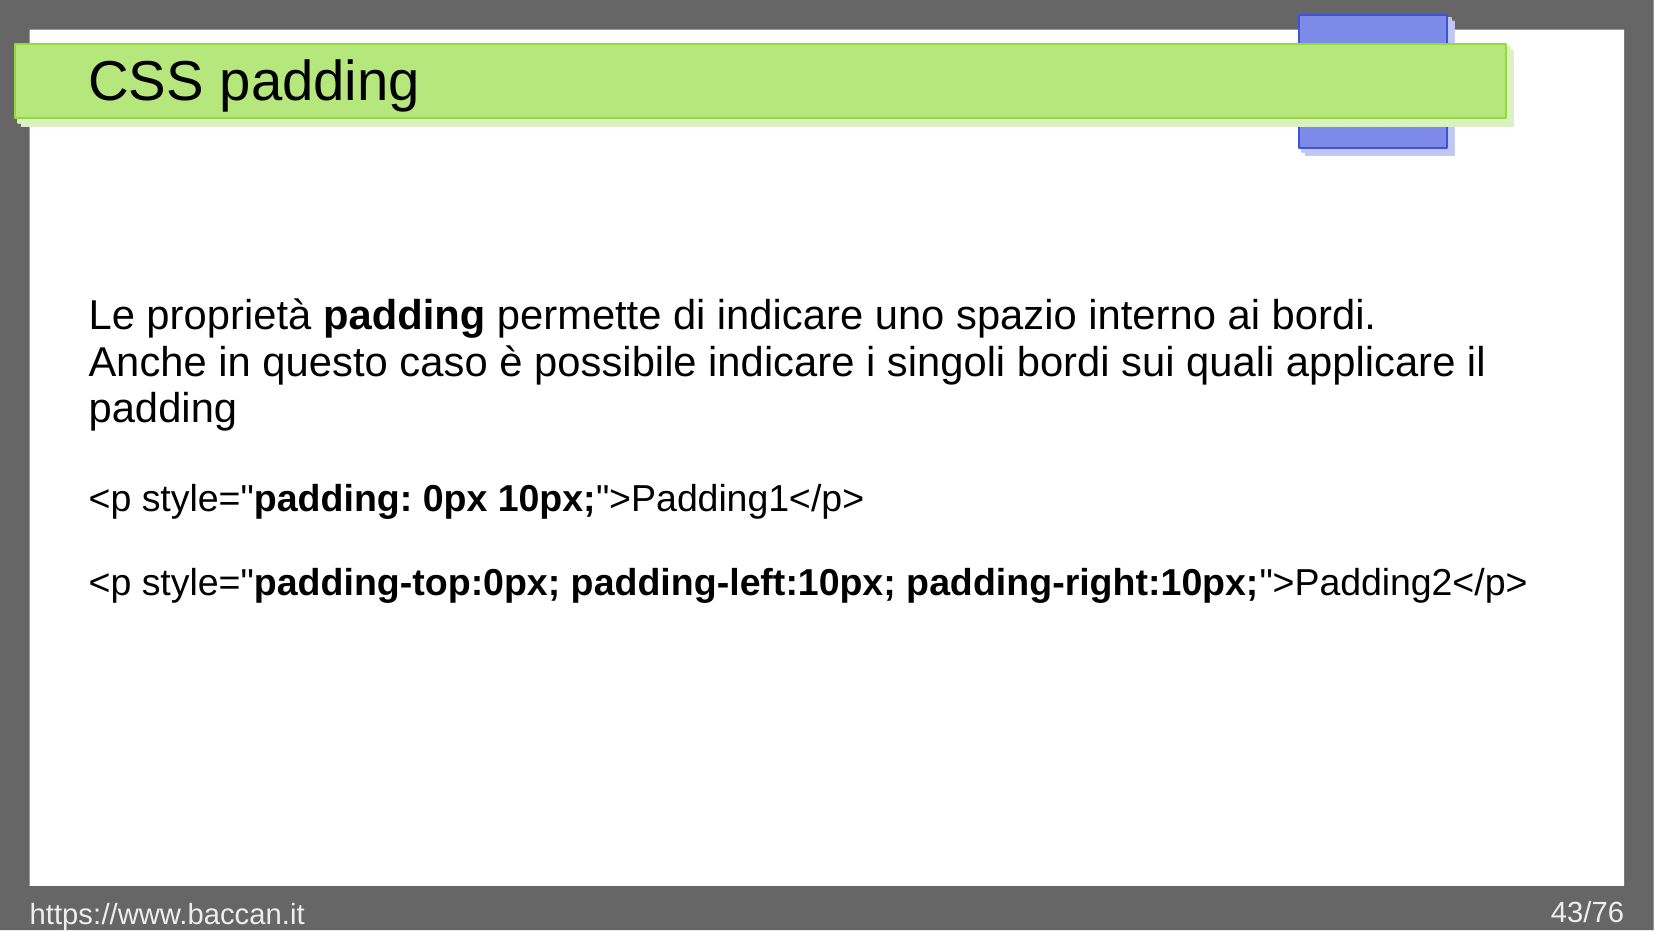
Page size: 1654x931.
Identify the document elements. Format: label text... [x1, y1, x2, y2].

title CSS padding [88, 44, 1506, 119]
text_box Le proprietà padding permette di indicare uno spazio interno ai bordi. Anche in questo caso è possibile indicare i singoli bordi sui quali applicare il padding <p style="padding: 0px 10px;">Padding1</p> <p style="padding-top:0px; padding-left:10px; padding-right:10px;">Padding2</p> [88, 169, 1565, 820]
